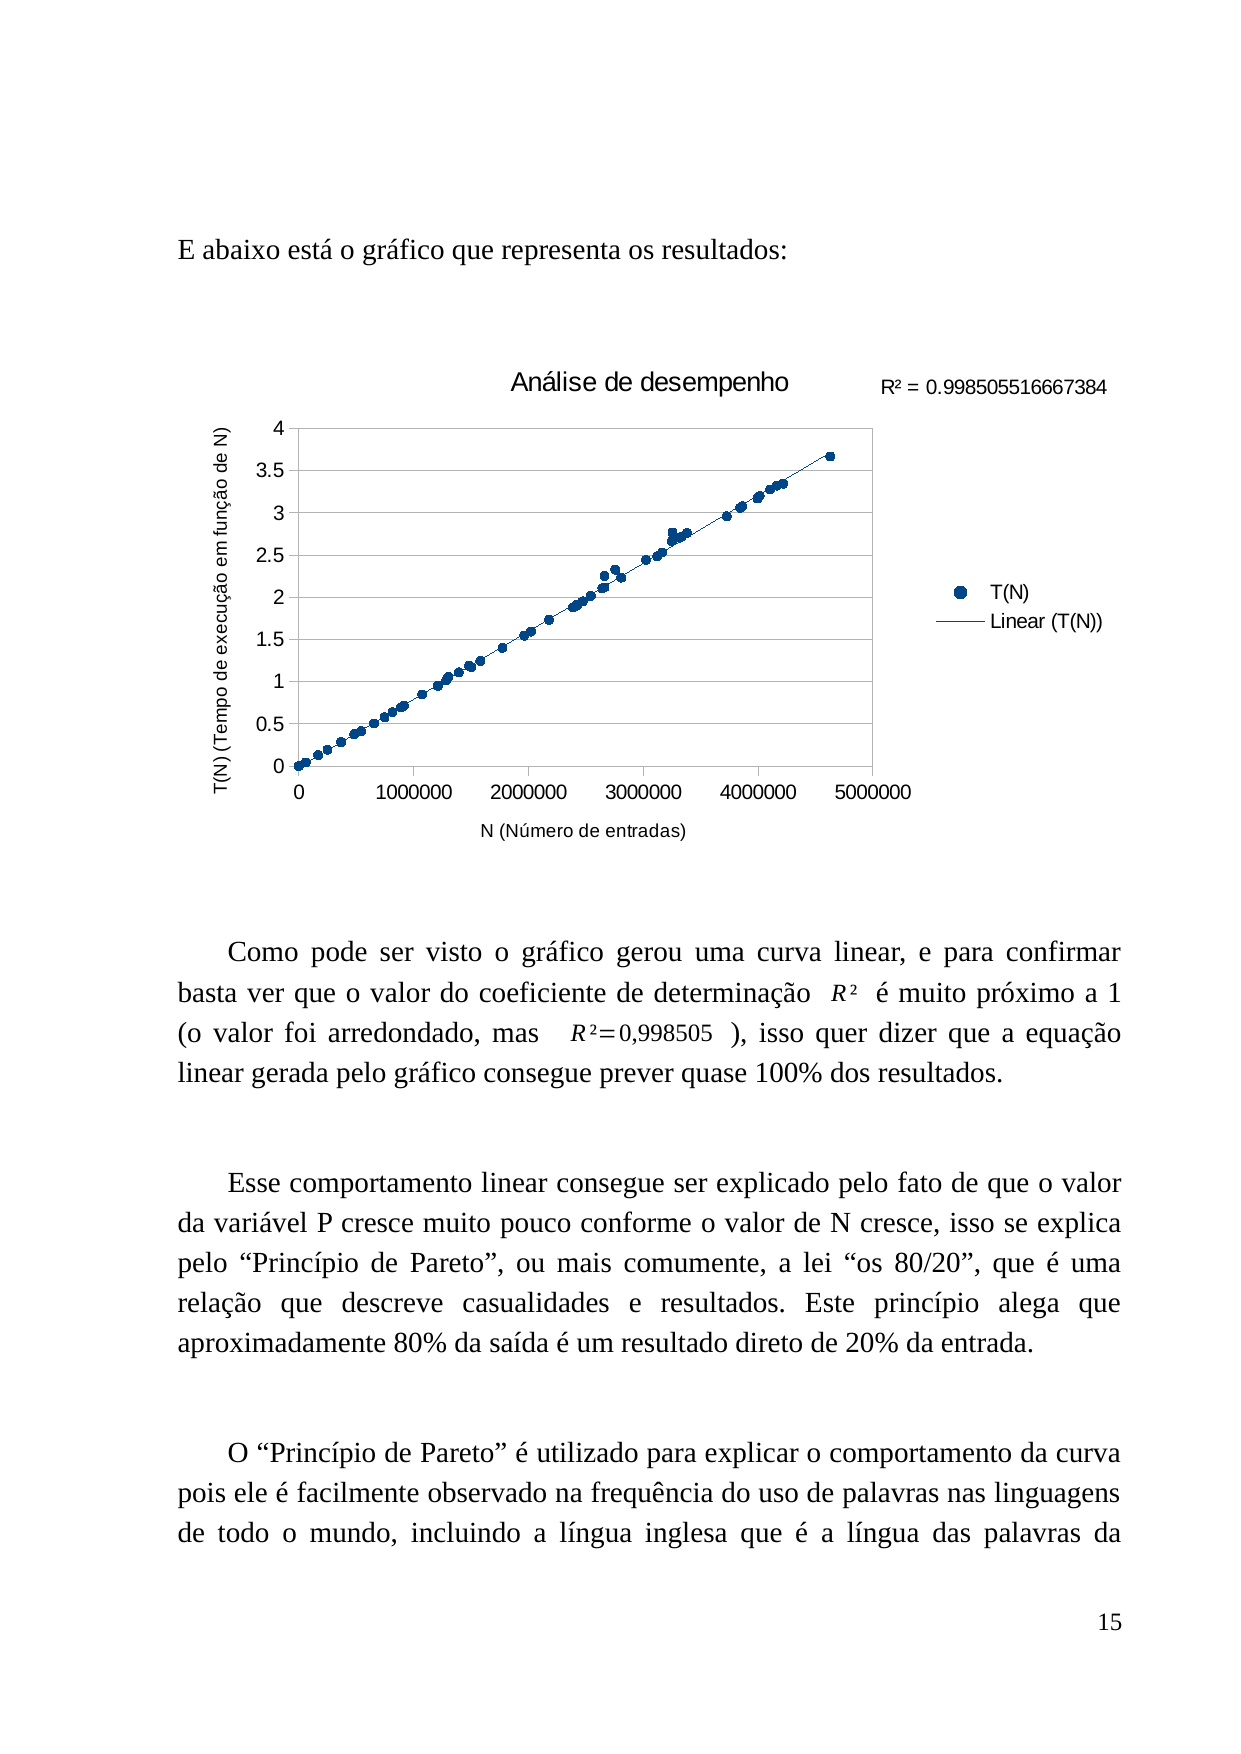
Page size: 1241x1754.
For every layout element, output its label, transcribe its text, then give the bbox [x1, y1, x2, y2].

text O “Princípio de Pareto” é utilizado para explicar o comportamento da curva pois ele é facilmente observado na frequência do uso de palavras nas linguagens de todo o mundo, incluindo a língua inglesa que é a língua das palavras da [177, 1435, 1122, 1549]
text Esse comportamento linear consegue ser explicado pelo fato de que o valor da variável P cresce muito pouco conforme o valor de N cresce, isso se explica pelo “Princípio de Pareto”, ou mais comumente, a lei “os 80/20”, que é uma relação que descreve casualidades e resultados. Este princípio alega que aproximadamente 80% da saída é um resultado direto de 20% da entrada. [177, 1165, 1122, 1359]
text E abaixo está o gráfico que representa os resultados: [177, 232, 1122, 266]
text Como pode ser visto o gráfico gerou uma curva linear, e para confirmar basta ver que o valor do coeficiente de determinaçãoé muito próximo a 1 (o valor foi arredondado, mas ), isso quer dizer que a equação linear gerada pelo gráfico consegue prever quase 100% dos resultados. [177, 934, 1122, 1089]
